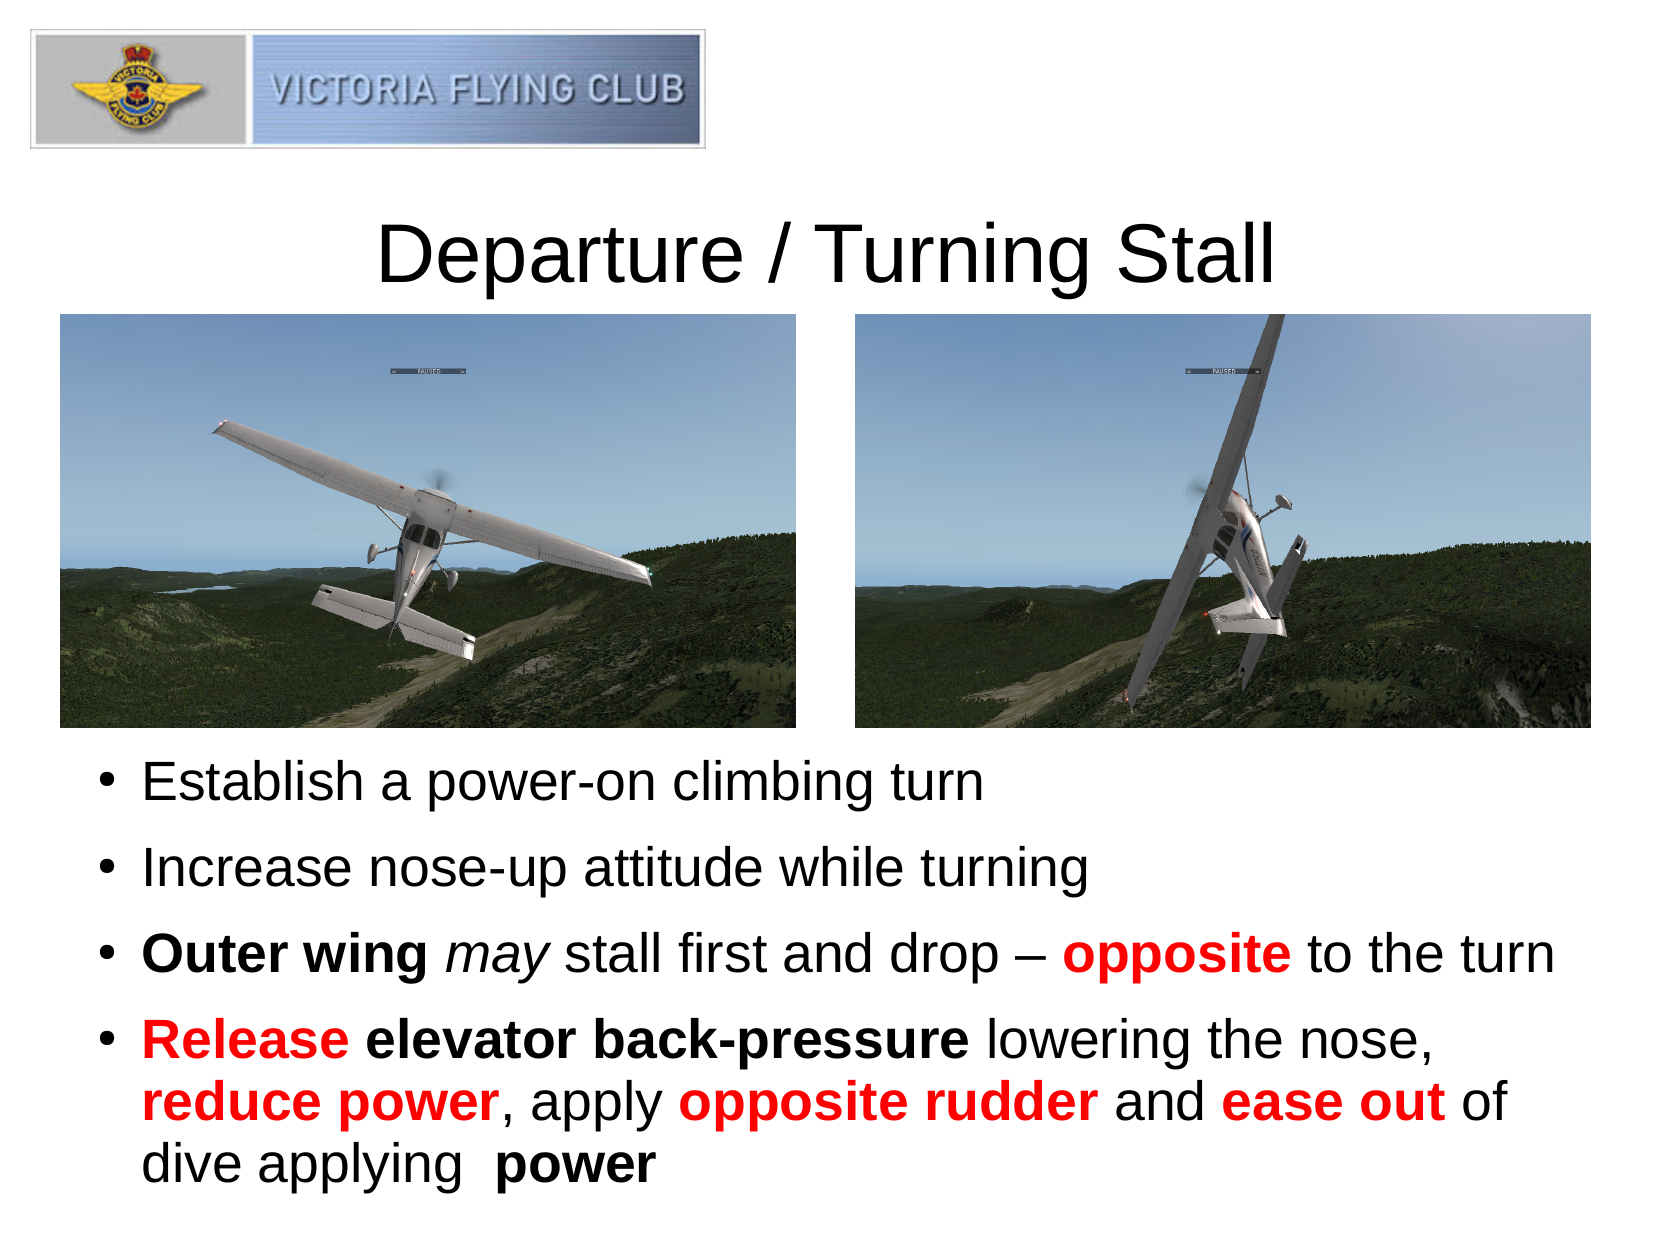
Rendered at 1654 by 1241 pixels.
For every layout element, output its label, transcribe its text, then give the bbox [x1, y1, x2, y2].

list Establish a power-on climbing turn Increase nose-up attitude while turning Outer wing may stall first and drop – opposite to the turn Release elevator back-pressure lowering the nose, reduce power, apply opposite rudder and ease out of dive applying power [82, 750, 1571, 1201]
picture [60, 314, 796, 728]
picture [855, 314, 1591, 728]
title Departure / Turning Stall [82, 150, 1571, 358]
picture [30, 29, 706, 149]
